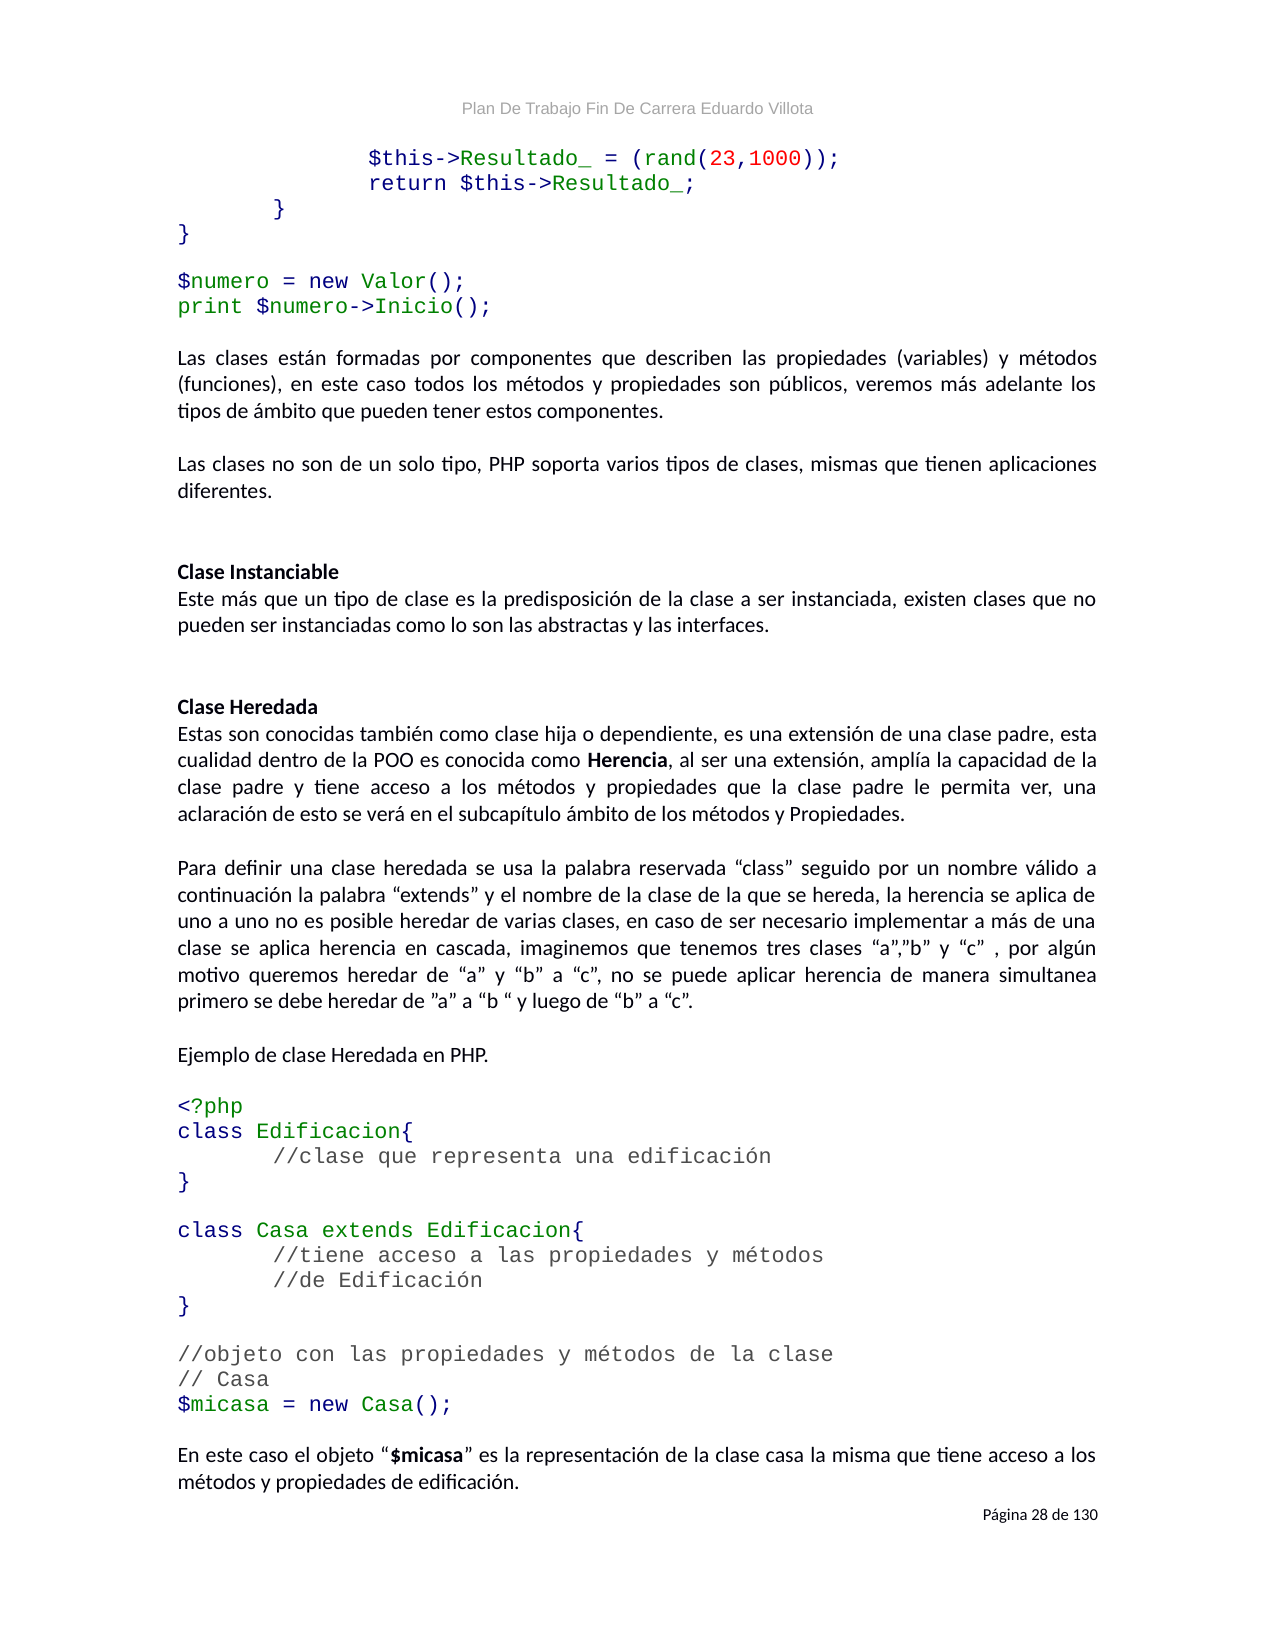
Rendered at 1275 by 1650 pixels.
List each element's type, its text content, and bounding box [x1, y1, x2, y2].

text $this->Resultado_ = (rand(23,1000)); [177, 148, 1098, 172]
text //clase que representa una edificación [177, 1145, 1098, 1170]
text class Edificacion{ [177, 1121, 1098, 1145]
text Las clases no son de un solo tipo, PHP soporta varios tipos de clases, mismas que tienen aplicaciones diferentes. [177, 450, 1098, 504]
text Clase Instanciable [177, 558, 1098, 585]
text class Casa extends Edificacion{ [177, 1220, 1098, 1244]
text // Casa [177, 1368, 1098, 1393]
text $numero = new Valor(); [177, 270, 1098, 295]
text Clase Heredada [177, 693, 1098, 720]
text //tiene acceso a las propiedades y métodos [177, 1244, 1098, 1269]
text return $this->Resultado_; [177, 172, 1098, 197]
text Las clases están formadas por componentes que describen las propiedades (variables) y métodos (funciones), en este caso todos los métodos y propiedades son públicos, veremos más adelante los tipos de ámbito que pueden tener estos componentes. [177, 344, 1098, 424]
text //objeto con las propiedades y métodos de la clase [177, 1344, 1098, 1368]
text $micasa = new Casa(); [177, 1393, 1098, 1418]
text //de Edificación [177, 1269, 1098, 1294]
text Ejemplo de clase Heredada en PHP. [177, 1041, 1098, 1068]
text } [177, 1294, 1098, 1319]
text Para definir una clase heredada se usa la palabra reservada “class” seguido por un nombre válido a continuación la palabra “extends” y el nombre de la clase de la que se hereda, la herencia se aplica de uno a uno no es posible heredar de varias clases, en caso de ser necesario implementar a más de una clase se aplica herencia en cascada, imaginemos que tenemos tres clases “a”,”b” y “c” , por algún motivo queremos heredar de “a” y “b” a “c”, no se puede aplicar herencia de manera simultanea primero se debe heredar de ”a” a “b “ y luego de “b” a “c”. [177, 854, 1098, 1014]
text Estas son conocidas también como clase hija o dependiente, es una extensión de una clase padre, esta cualidad dentro de la POO es conocida como Herencia, al ser una extensión, amplía la capacidad de la clase padre y tiene acceso a los métodos y propiedades que la clase padre le permita ver, una aclaración de esto se verá en el subcapítulo ámbito de los métodos y Propiedades. [177, 720, 1098, 826]
text <?php [177, 1096, 1098, 1121]
text En este caso el objeto “$micasa” es la representación de la clase casa la misma que tiene acceso a los métodos y propiedades de edificación. [177, 1442, 1098, 1495]
text } [177, 197, 1098, 222]
text print $numero->Inicio(); [177, 295, 1098, 320]
text Este más que un tipo de clase es la predisposición de la clase a ser instanciada, existen clases que no pueden ser instanciadas como lo son las abstractas y las interfaces. [177, 585, 1098, 638]
text } [177, 1170, 1098, 1195]
text } [177, 222, 1098, 247]
